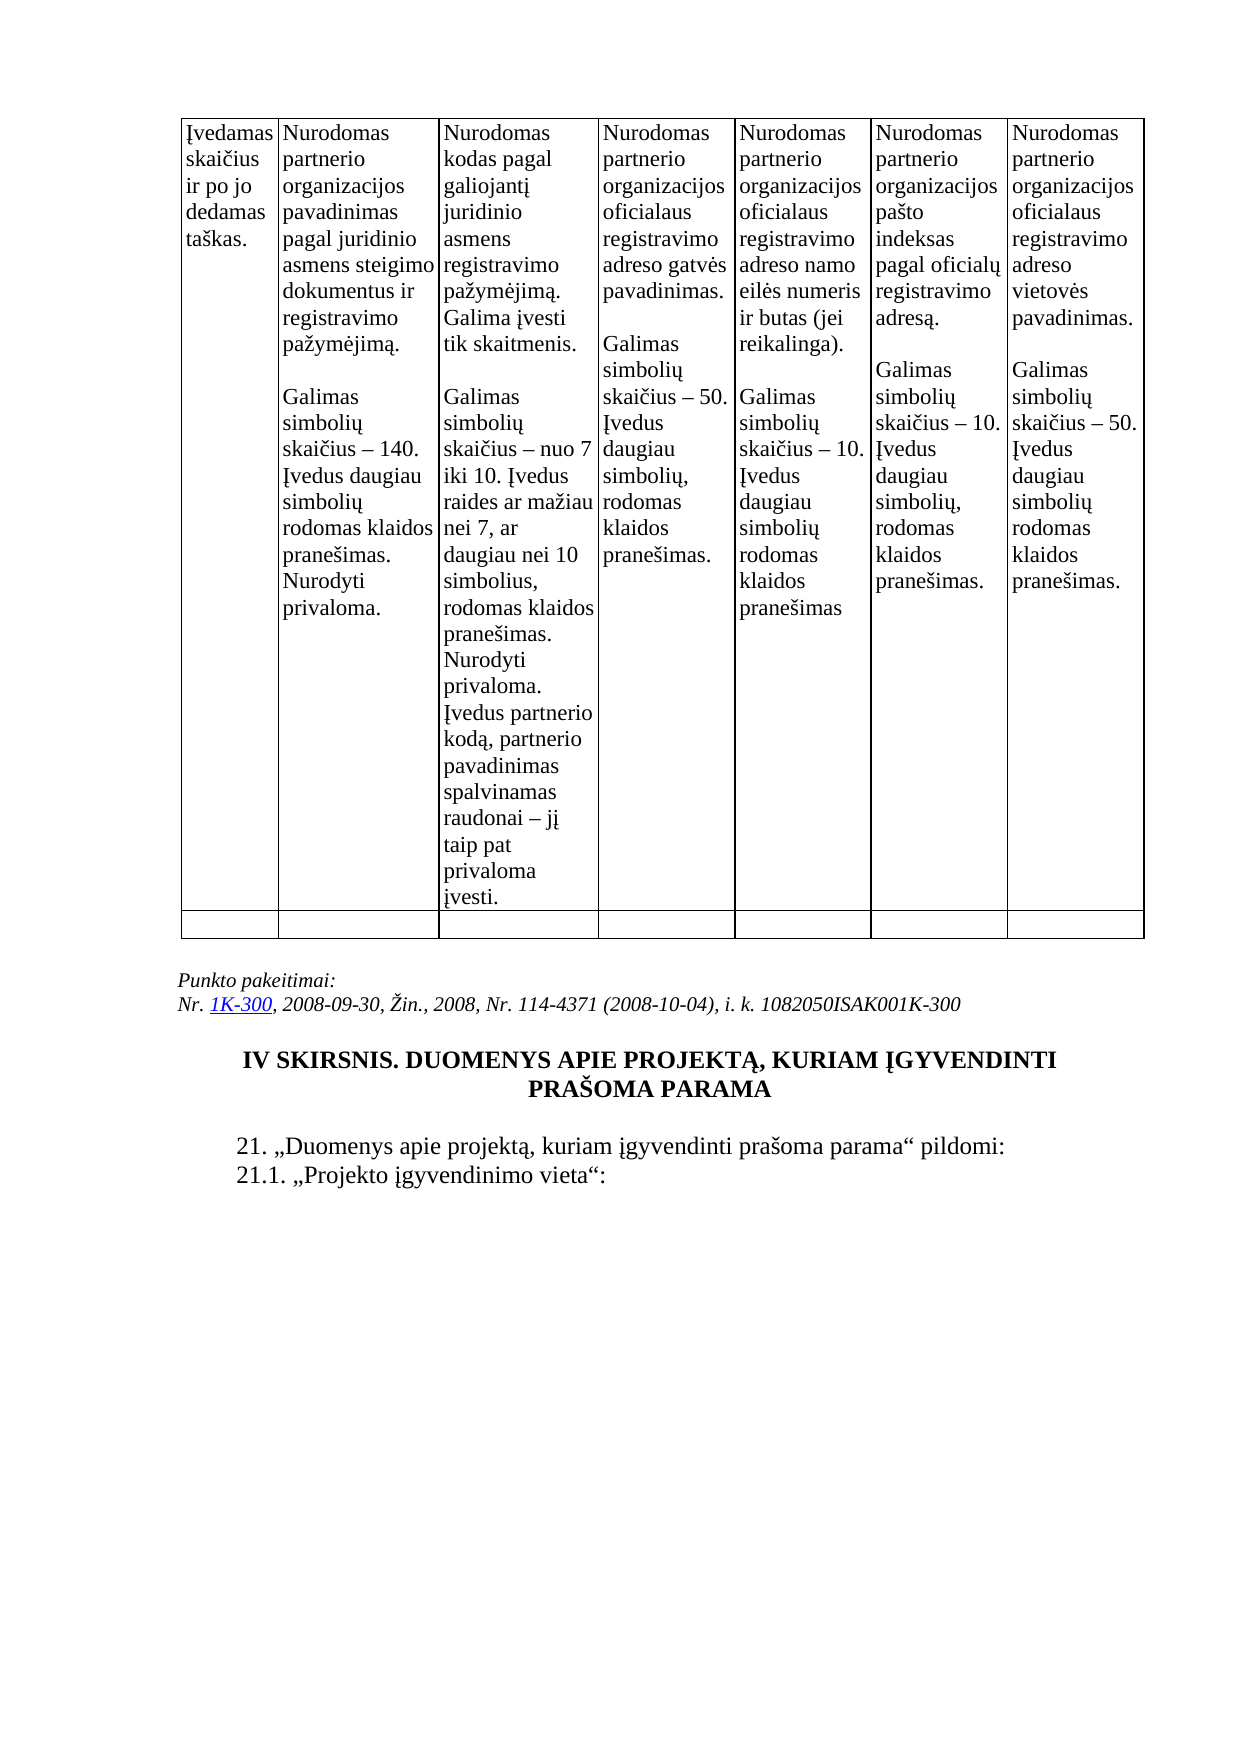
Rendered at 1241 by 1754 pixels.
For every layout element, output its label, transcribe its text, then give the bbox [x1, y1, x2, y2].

table_cell [182, 911, 278, 938]
table_cell [872, 911, 1007, 938]
table_cell [279, 911, 438, 938]
table_cell Įvedamas skaičius ir po jo dedamas taškas. [182, 119, 278, 910]
text 21.1. „Projekto įgyvendinimo vieta“: [177, 1160, 1122, 1189]
table_cell Nurodomas kodas pagal galiojantį juridinio asmens registravimo pažymėjimą. Galima įvesti tik skaitmenis. Galimas simbolių skaičius – nuo 7 iki 10. Įvedus raides ar mažiau nei 7, ar daugiau nei 10 simbolius, rodomas klaidos pranešimas. Nurodyti privaloma. Įvedus partnerio kodą, partnerio pavadinimas spalvinamas raudonai – jį taip pat privaloma įvesti. [440, 119, 598, 910]
table_cell [440, 911, 598, 938]
text Punkto pakeitimai: [177, 968, 1122, 992]
table_cell [599, 911, 734, 938]
table_cell [1008, 911, 1143, 938]
text IV SKIRSNIS. DUOMENYS APIE PROJEKTĄ, KURIAM ĮGYVENDINTI PRAŠOMA PARAMA [177, 1045, 1122, 1102]
text Nr. 1K-300, 2008-09-30, Žin., 2008, Nr. 114-4371 (2008-10-04), i. k. 1082050ISAK001K-300 [177, 992, 1122, 1016]
table_cell Nurodomas partnerio organizacijos pavadinimas pagal juridinio asmens steigimo dokumentus ir registravimo pažymėjimą. Galimas simbolių skaičius – 140. Įvedus daugiau simbolių rodomas klaidos pranešimas. Nurodyti privaloma. [279, 119, 438, 910]
text 21. „Duomenys apie projektą, kuriam įgyvendinti prašoma parama“ pildomi: [177, 1131, 1122, 1160]
table_cell Nurodomas partnerio organizacijos oficialaus registravimo adreso vietovės pavadinimas. Galimas simbolių skaičius – 50. Įvedus daugiau simbolių rodomas klaidos pranešimas. [1008, 119, 1143, 910]
table_cell [736, 911, 870, 938]
table_cell Nurodomas partnerio organizacijos pašto indeksas pagal oficialų registravimo adresą. Galimas simbolių skaičius – 10. Įvedus daugiau simbolių, rodomas klaidos pranešimas. [872, 119, 1007, 910]
table_cell Nurodomas partnerio organizacijos oficialaus registravimo adreso namo eilės numeris ir butas (jei reikalinga). Galimas simbolių skaičius – 10. Įvedus daugiau simbolių rodomas klaidos pranešimas [736, 119, 870, 910]
table_cell Nurodomas partnerio organizacijos oficialaus registravimo adreso gatvės pavadinimas. Galimas simbolių skaičius – 50. Įvedus daugiau simbolių, rodomas klaidos pranešimas. [599, 119, 734, 910]
